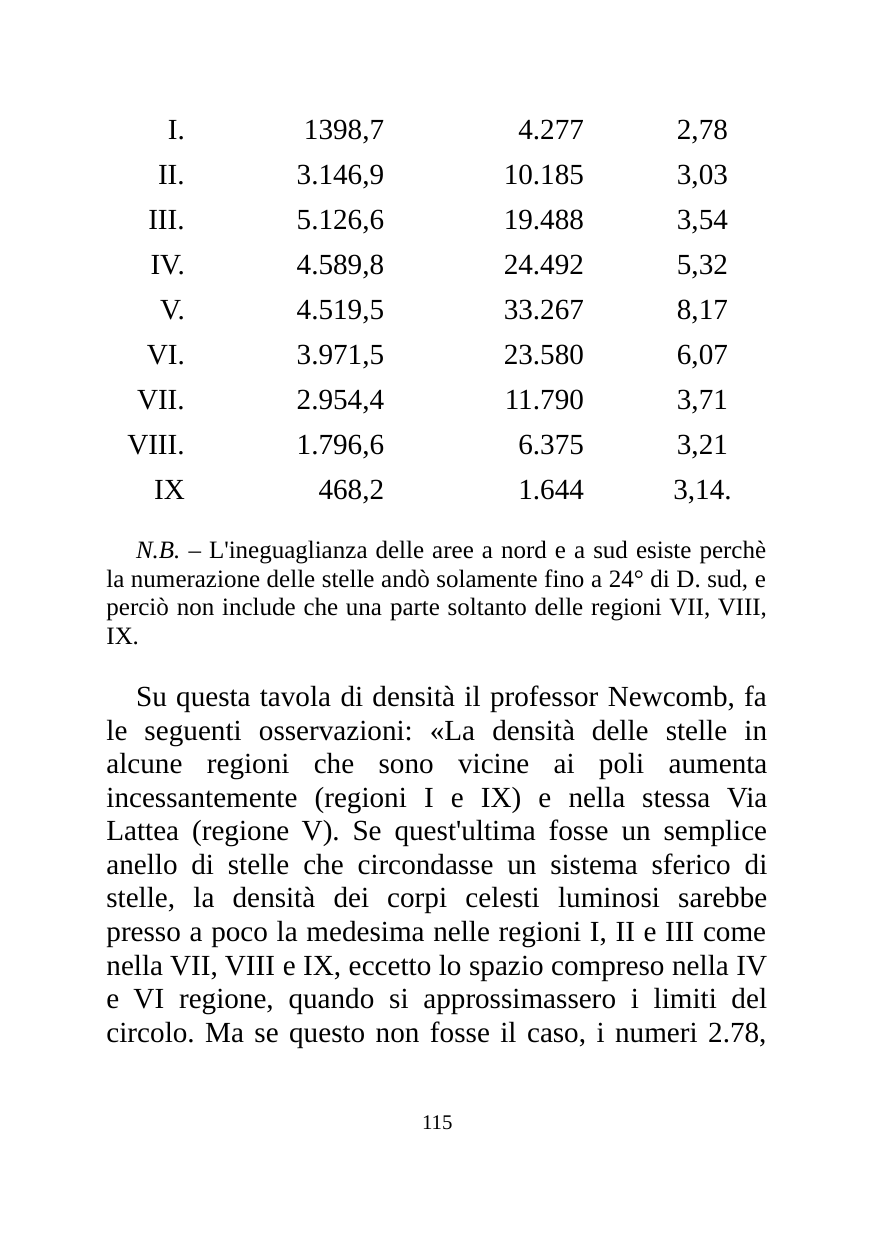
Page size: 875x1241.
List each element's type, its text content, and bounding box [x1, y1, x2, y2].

table_cell 4.589,8 [232, 241, 437, 286]
table_cell I. [106, 106, 232, 151]
table_cell V. [106, 286, 232, 331]
table_cell 2,78 [637, 106, 768, 151]
table_cell 6,07 [637, 331, 768, 376]
table_cell 4.519,5 [232, 286, 437, 331]
table_cell 1.796,6 [232, 421, 437, 466]
table_cell VIII. [106, 421, 232, 466]
table_cell VI. [106, 331, 232, 376]
table_cell 1.644 [437, 466, 637, 511]
table_cell 3,54 [637, 196, 768, 241]
table_cell 5,32 [637, 241, 768, 286]
table_cell 3,21 [637, 421, 768, 466]
table_cell 3,14. [637, 466, 768, 511]
table_cell 3,71 [637, 376, 768, 421]
table_cell 24.492 [437, 241, 637, 286]
table_cell III. [106, 196, 232, 241]
table_cell 8,17 [637, 286, 768, 331]
table_cell 3.146,9 [232, 151, 437, 196]
table_cell 11.790 [437, 376, 637, 421]
table_cell 468,2 [232, 466, 437, 511]
text Su questa tavola di densità il professor Newcomb, fa le seguenti osservazioni: «La densità delle stelle in alcune regioni che sono vicine ai poli aumenta incessantemente (regioni I e IX) e nella stessa Via Lattea (regione V). Se quest'ultima fosse un semplice anello di stelle che circondasse un sistema sferico di stelle, la densità dei corpi celesti luminosi sarebbe presso a poco la medesima nelle regioni I, II e III come nella VII, VIII e IX, eccetto lo spazio compreso nella IV e VI regione, quando si approssimassero i limiti del circolo. Ma se questo non fosse il caso, i numeri 2.78, [106, 679, 768, 1048]
table_cell IX [106, 466, 232, 511]
table_cell VII. [106, 376, 232, 421]
table_cell 3,03 [637, 151, 768, 196]
table_cell 1398,7 [232, 106, 437, 151]
table_cell 6.375 [437, 421, 637, 466]
table_cell 23.580 [437, 331, 637, 376]
table_cell 3.971,5 [232, 331, 437, 376]
table_cell 19.488 [437, 196, 637, 241]
table_cell 33.267 [437, 286, 637, 331]
table_cell 4.277 [437, 106, 637, 151]
text N.B. – L'ineguaglianza delle aree a nord e a sud esiste perchè la numerazione delle stelle andò solamente fino a 24° di D. sud, e perciò non include che una parte soltanto delle regioni VII, VIII, IX. [106, 535, 768, 650]
table_cell 5.126,6 [232, 196, 437, 241]
table_cell IV. [106, 241, 232, 286]
table_cell II. [106, 151, 232, 196]
table_cell 2.954,4 [232, 376, 437, 421]
table_cell 10.185 [437, 151, 637, 196]
